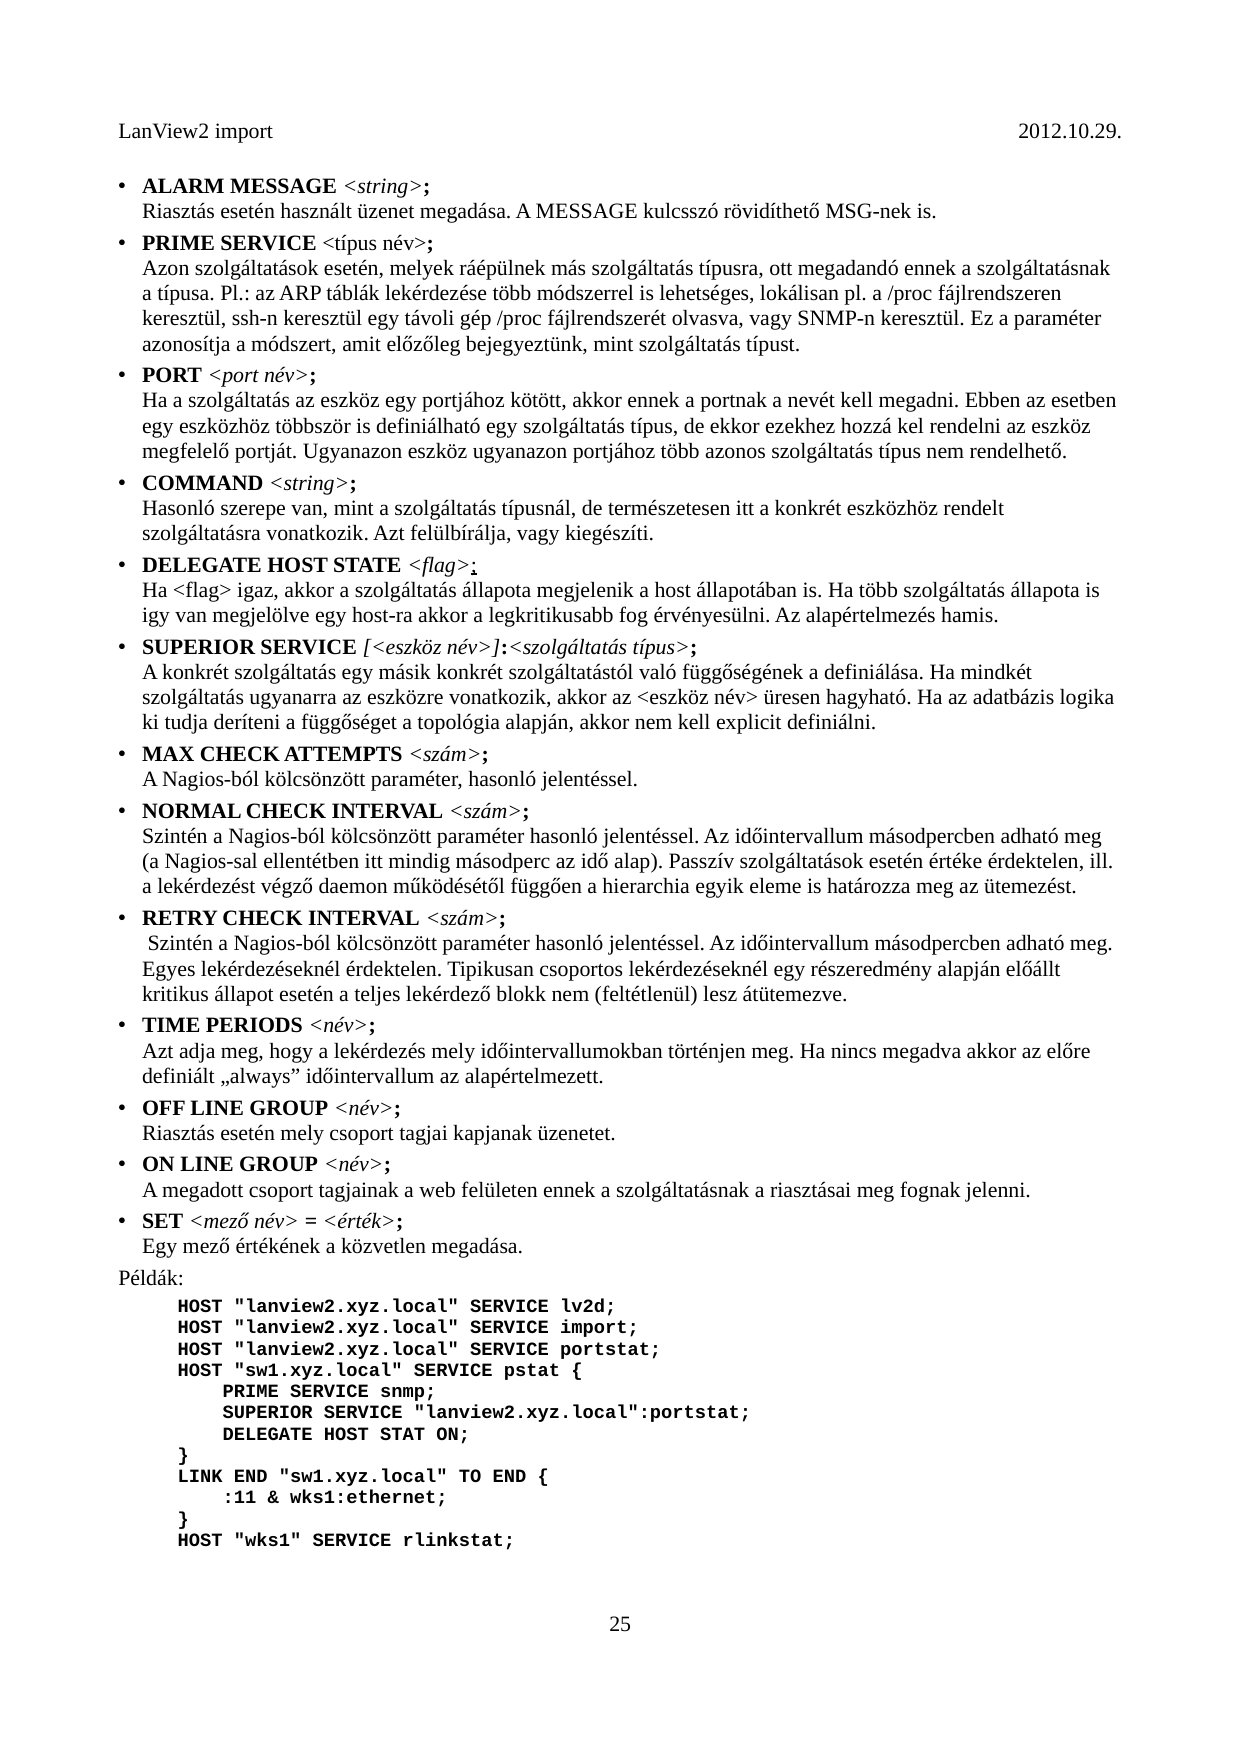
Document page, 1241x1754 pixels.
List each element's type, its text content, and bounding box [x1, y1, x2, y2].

text LINK END "sw1.xyz.local" TO END { [177, 1467, 1122, 1488]
text } [177, 1446, 1122, 1467]
list ALARM MESSAGE <string>; Riasztás esetén használt üzenet megadása. A MESSAGE kulcsszó rövidíthető MSG-nek is. [118, 173, 1122, 223]
list PORT <port név>; Ha a szolgáltatás az eszköz egy portjához kötött, akkor ennek a portnak a nevét kell megadni. Ebben az esetben egy eszközhöz többször is definiálható egy szolgáltatás típus, de ekkor ezekhez hozzá kel rendelni az eszköz megfelelő portját. Ugyanazon eszköz ugyanazon portjához több azonos szolgáltatás típus nem rendelhető. [118, 362, 1122, 463]
list OFF LINE GROUP <név>; Riasztás esetén mely csoport tagjai kapjanak üzenetet. [118, 1094, 1122, 1145]
text HOST "lanview2.xyz.local" SERVICE lv2d; [177, 1297, 1122, 1318]
list TIME PERIODS <név>; Azt adja meg, hogy a lekérdezés mely időintervallumokban történjen meg. Ha nincs megadva akkor az előre definiált „always” időintervallum az alapértelmezett. [118, 1012, 1122, 1088]
list DELEGATE HOST STATE <flag>; Ha <flag> igaz, akkor a szolgáltatás állapota megjelenik a host állapotában is. Ha több szolgáltatás állapota is igy van megjelölve egy host-ra akkor a legkritikusabb fog érvényesülni. Az alapértelmezés hamis. [118, 552, 1122, 627]
text DELEGATE HOST STAT ON; [177, 1424, 1122, 1446]
text HOST "sw1.xyz.local" SERVICE pstat { [177, 1361, 1122, 1382]
list MAX CHECK ATTEMPTS <szám>; A Nagios-ból kölcsönzött paraméter, hasonló jelentéssel. [118, 741, 1122, 791]
text SUPERIOR SERVICE "lanview2.xyz.local":portstat; [177, 1403, 1122, 1424]
text :11 & wks1:ethernet; [177, 1488, 1122, 1509]
text HOST "lanview2.xyz.local" SERVICE import; [177, 1318, 1122, 1339]
list ON LINE GROUP <név>; A megadott csoport tagjainak a web felületen ennek a szolgáltatásnak a riasztásai meg fognak jelenni. [118, 1151, 1122, 1202]
list SUPERIOR SERVICE [<eszköz név>]:<szolgáltatás típus>; A konkrét szolgáltatás egy másik konkrét szolgáltatástól való függőségének a definiálása. Ha mindkét szolgáltatás ugyanarra az eszközre vonatkozik, akkor az <eszköz név> üresen hagyható. Ha az adatbázis logika ki tudja deríteni a függőséget a topológia alapján, akkor nem kell explicit definiálni. [118, 634, 1122, 734]
text PRIME SERVICE snmp; [177, 1382, 1122, 1403]
text HOST "wks1" SERVICE rlinkstat; [177, 1531, 1122, 1552]
list COMMAND <string>; Hasonló szerepe van, mint a szolgáltatás típusnál, de természetesen itt a konkrét eszközhöz rendelt szolgáltatásra vonatkozik. Azt felülbírálja, vagy kiegészíti. [118, 469, 1122, 545]
list RETRY CHECK INTERVAL <szám>; Szintén a Nagios-ból kölcsönzött paraméter hasonló jelentéssel. Az időintervallum másodpercben adható meg. Egyes lekérdezéseknél érdektelen. Tipikusan csoportos lekérdezéseknél egy részeredmény alapján előállt kritikus állapot esetén a teljes lekérdező blokk nem (feltétlenül) lesz átütemezve. [118, 905, 1122, 1006]
list PRIME SERVICE <típus név>; Azon szolgáltatások esetén, melyek ráépülnek más szolgáltatás típusra, ott megadandó ennek a szolgáltatásnak a típusa. Pl.: az ARP táblák lekérdezése több módszerrel is lehetséges, lokálisan pl. a /proc fájlrendszeren keresztül, ssh-n keresztül egy távoli gép /proc fájlrendszerét olvasva, vagy SNMP-n keresztül. Ez a paraméter azonosítja a módszert, amit előzőleg bejegyeztünk, mint szolgáltatás típust. [118, 230, 1122, 356]
text Példák: [118, 1265, 1122, 1290]
text } [177, 1509, 1122, 1531]
text HOST "lanview2.xyz.local" SERVICE portstat; [177, 1339, 1122, 1361]
list NORMAL CHECK INTERVAL <szám>; Szintén a Nagios-ból kölcsönzött paraméter hasonló jelentéssel. Az időintervallum másodpercben adható meg (a Nagios-sal ellentétben itt mindig másodperc az idő alap). Passzív szolgáltatások esetén értéke érdektelen, ill. a lekérdezést végző daemon működésétől függően a hierarchia egyik eleme is határozza meg az ütemezést. [118, 798, 1122, 899]
list SET <mező név> = <érték>; Egy mező értékének a közvetlen megadása. [118, 1208, 1122, 1259]
